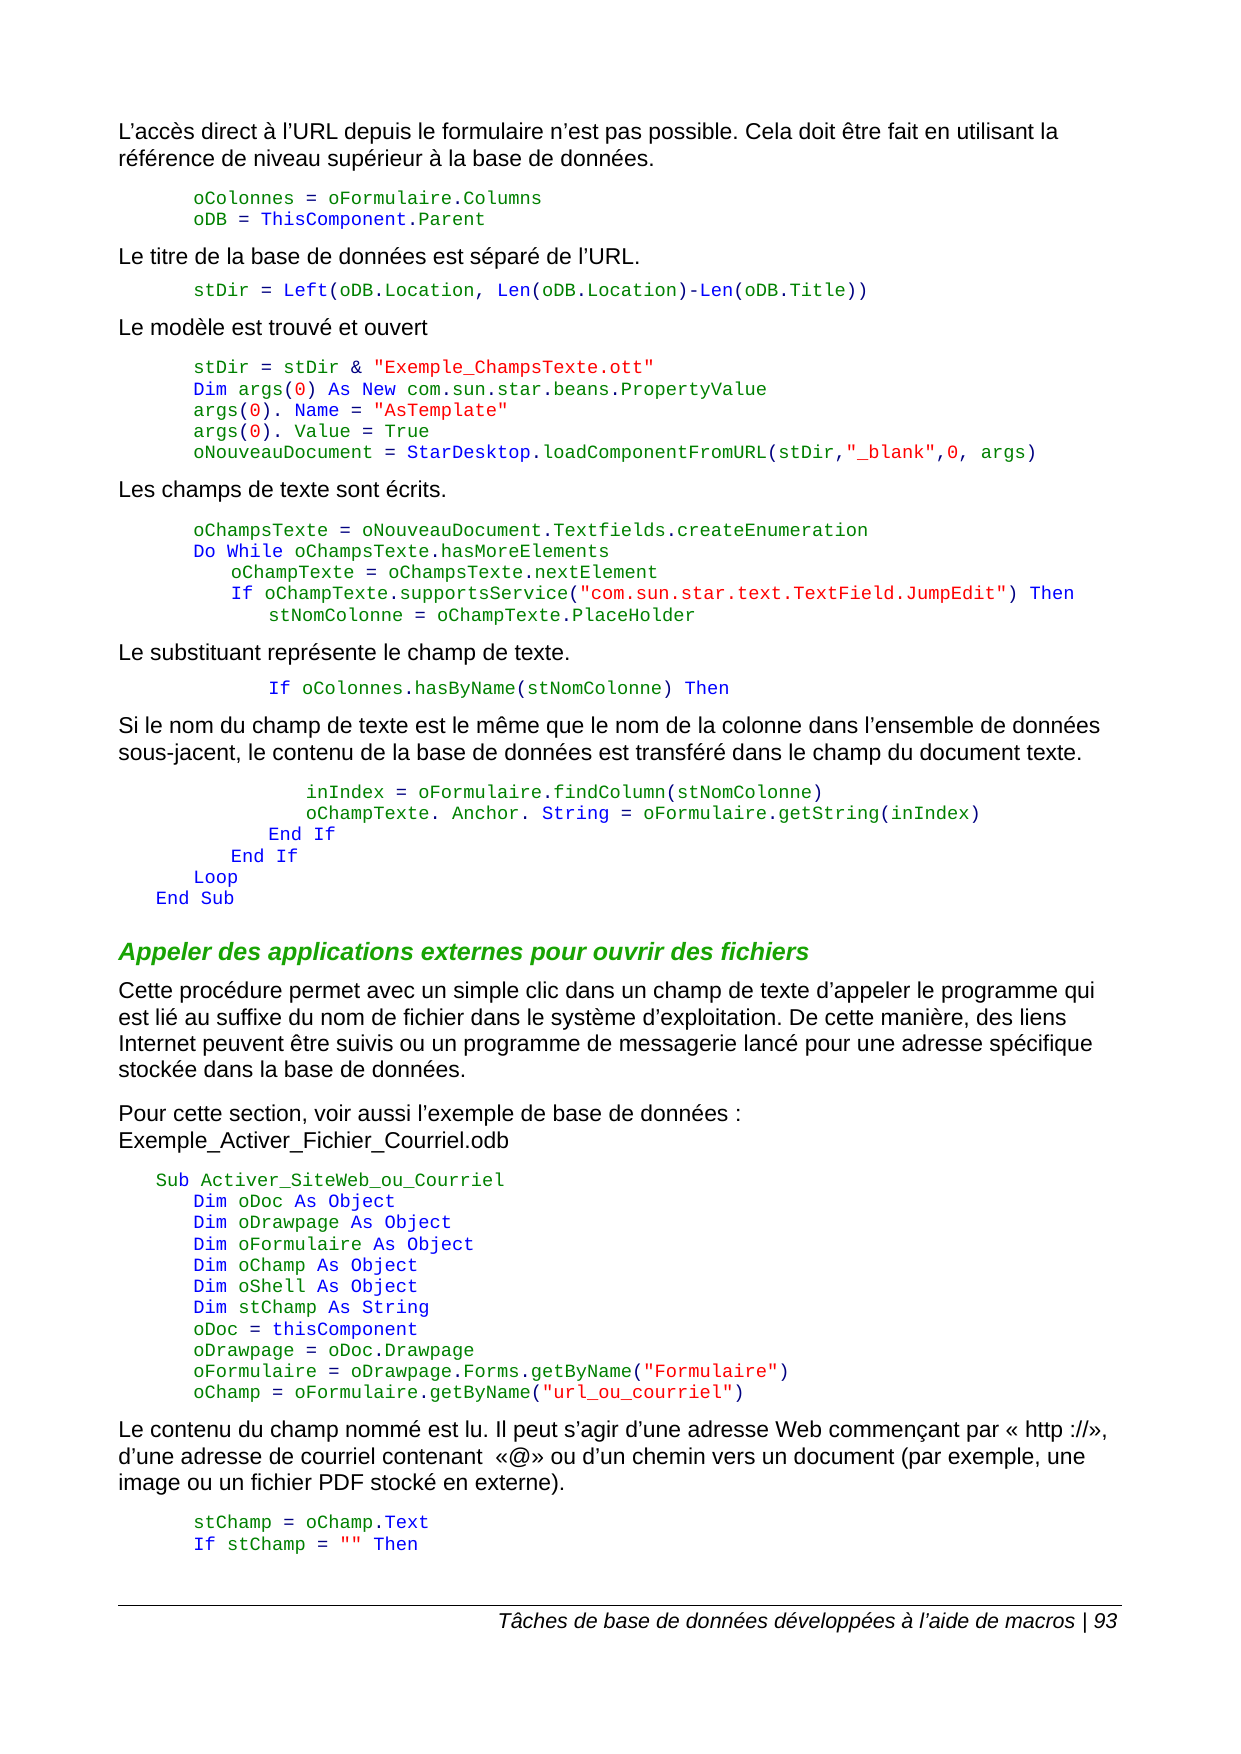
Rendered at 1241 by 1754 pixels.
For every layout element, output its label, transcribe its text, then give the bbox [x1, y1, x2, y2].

text stDir = stDir & "Exemple_ChampsTexte.ott" [156, 358, 1122, 379]
text oChampTexte. Anchor. String = oFormulaire.getString(inIndex) [156, 804, 1122, 825]
text oNouveauDocument = StarDesktop.loadComponentFromURL(stDir,"_blank",0, args) [156, 443, 1122, 464]
text Dim oShell As Object [156, 1277, 1122, 1298]
text Dim oFormulaire As Object [156, 1234, 1122, 1256]
text Cette procédure permet avec un simple clic dans un champ de texte d’appeler le programme qui est lié au suffixe du nom de fichier dans le système d’exploitation. De cette manière, des liens Internet peuvent être suivis ou un programme de messagerie lancé pour une adresse spécifique stockée dans la base de données. [118, 977, 1122, 1083]
text End If [156, 825, 1122, 846]
text oFormulaire = oDrawpage.Forms.getByName("Formulaire") [156, 1362, 1122, 1383]
text Le contenu du champ nommé est lu. Il peut s’agir d’une adresse Web commençant par « http ://», d’une adresse de courriel contenant «@» ou d’un chemin vers un document (par exemple, une image ou un fichier PDF stocké en externe). [118, 1416, 1122, 1496]
text oChampsTexte = oNouveauDocument.Textfields.createEnumeration [156, 520, 1122, 542]
text End Sub [156, 889, 1122, 910]
text oChamp = oFormulaire.getByName("url_ou_courriel") [156, 1383, 1122, 1404]
text L’accès direct à l’URL depuis le formulaire n’est pas possible. Cela doit être fait en utilisant la référence de niveau supérieur à la base de données. [118, 118, 1122, 171]
text Pour cette section, voir aussi l’exemple de base de données : Exemple_Activer_Fichier_Courriel.odb [118, 1100, 1122, 1153]
text Dim oChamp As Object [156, 1256, 1122, 1277]
text stChamp = oChamp.Text [156, 1513, 1122, 1534]
text args(0). Value = True [156, 422, 1122, 443]
text oColonnes = oFormulaire.Columns [156, 188, 1122, 210]
text stDir = Left(oDB.Location, Len(oDB.Location)-Len(oDB.Title)) [156, 281, 1122, 302]
text Do While oChampsTexte.hasMoreElements [156, 542, 1122, 563]
text Les champs de texte sont écrits. [118, 476, 1122, 503]
text Dim oDoc As Object [156, 1192, 1122, 1213]
text inIndex = oFormulaire.findColumn(stNomColonne) [156, 783, 1122, 804]
text Dim stChamp As String [156, 1298, 1122, 1319]
subtitle Appeler des applications externes pour ouvrir des fichiers [118, 937, 1122, 965]
text args(0). Name = "AsTemplate" [156, 401, 1122, 422]
text oChampTexte = oChampsTexte.nextElement [156, 563, 1122, 584]
text oDrawpage = oDoc.Drawpage [156, 1341, 1122, 1362]
text oDoc = thisComponent [156, 1319, 1122, 1341]
text End If [156, 846, 1122, 868]
text Si le nom du champ de texte est le même que le nom de la colonne dans l’ensemble de données sous-jacent, le contenu de la base de données est transféré dans le champ du document texte. [118, 712, 1122, 765]
text oDB = ThisComponent.Parent [156, 210, 1122, 231]
text Loop [156, 868, 1122, 889]
text Sub Activer_SiteWeb_ou_Courriel [156, 1171, 1122, 1192]
text If oChampTexte.supportsService("com.sun.star.text.TextField.JumpEdit") Then [156, 584, 1122, 605]
text Le substituant représente le champ de texte. [118, 638, 1122, 665]
text If stChamp = "" Then [156, 1534, 1122, 1556]
text stNomColonne = oChampTexte.PlaceHolder [156, 605, 1122, 627]
text If oColonnes.hasByName(stNomColonne) Then [156, 677, 1122, 700]
text Dim oDrawpage As Object [156, 1213, 1122, 1234]
text Le titre de la base de données est séparé de l’URL. [118, 243, 1122, 269]
text Dim args(0) As New com.sun.star.beans.PropertyValue [156, 379, 1122, 401]
text Le modèle est trouvé et ouvert [118, 314, 1122, 341]
